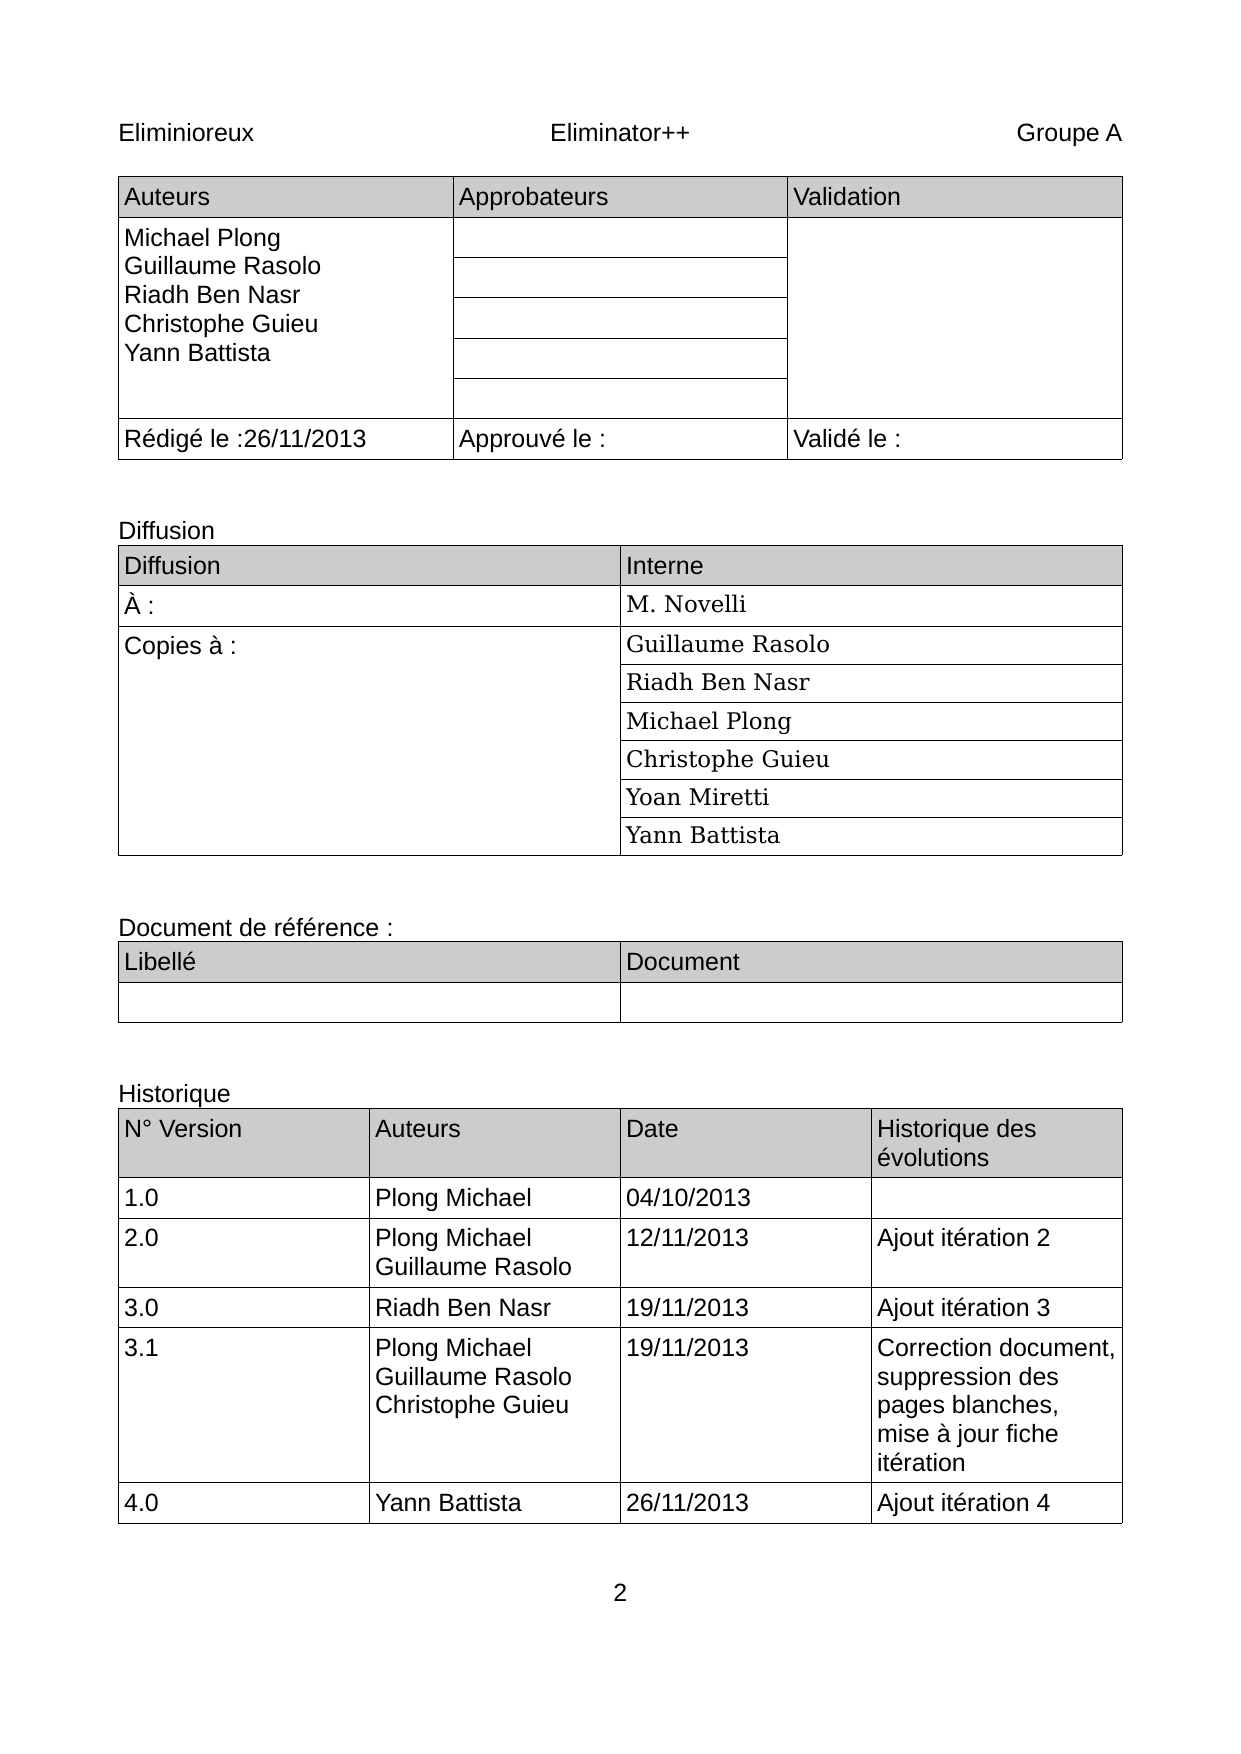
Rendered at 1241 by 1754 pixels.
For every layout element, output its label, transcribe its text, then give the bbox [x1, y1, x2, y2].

table_cell [454, 298, 787, 338]
table_cell Yoan Miretti [621, 780, 1122, 817]
table_cell Ajout itération 2 [872, 1219, 1122, 1287]
table_cell Validé le : [788, 419, 1122, 458]
table_header Date [621, 1109, 871, 1177]
table_cell Yann Battista [370, 1483, 620, 1523]
table_cell [454, 379, 787, 418]
table_cell À : [119, 586, 620, 626]
table_header Historique des évolutions [872, 1109, 1122, 1177]
table_cell 2.0 [119, 1219, 369, 1287]
table_cell [454, 339, 787, 378]
table_cell Christophe Guieu [621, 741, 1122, 778]
table_cell 12/11/2013 [621, 1219, 871, 1287]
table_header Approbateurs [454, 177, 787, 217]
table_cell 3.1 [119, 1328, 369, 1482]
table_cell Ajout itération 4 [872, 1483, 1122, 1523]
table_cell Michael Plong Guillaume Rasolo Riadh Ben Nasr Christophe Guieu Yann Battista [119, 218, 453, 418]
table_cell M. Novelli [621, 586, 1122, 626]
table_header Auteurs [119, 177, 453, 217]
table_cell 19/11/2013 [621, 1328, 871, 1482]
table_cell Yann Battista [621, 818, 1122, 855]
table_cell Plong Michael Guillaume Rasolo Christophe Guieu [370, 1328, 620, 1482]
table_header Document [621, 942, 1122, 982]
table_cell Guillaume Rasolo [621, 627, 1122, 664]
table_cell Correction document, suppression des pages blanches, mise à jour fiche itération [872, 1328, 1122, 1482]
table_cell [454, 258, 787, 297]
table_cell [621, 983, 1122, 1022]
table_cell Approuvé le : [454, 419, 787, 458]
table_cell 19/11/2013 [621, 1288, 871, 1327]
table_cell 4.0 [119, 1483, 369, 1523]
table_header Validation [788, 177, 1122, 217]
table_cell [454, 218, 787, 257]
table_header Diffusion [119, 546, 620, 585]
table_header Auteurs [370, 1109, 620, 1177]
table_cell Rédigé le :26/11/2013 [119, 419, 453, 458]
table_cell 3.0 [119, 1288, 369, 1327]
table_cell Ajout itération 3 [872, 1288, 1122, 1327]
table_cell Riadh Ben Nasr [370, 1288, 620, 1327]
text Document de référence : [118, 912, 1122, 941]
table_cell 26/11/2013 [621, 1483, 871, 1523]
table_cell 04/10/2013 [621, 1178, 871, 1218]
table_cell Michael Plong [621, 703, 1122, 740]
table_header Interne [621, 546, 1122, 585]
table_cell [788, 218, 1122, 418]
table_cell Plong Michael [370, 1178, 620, 1218]
table_header Libellé [119, 942, 620, 982]
table_cell [872, 1178, 1122, 1218]
table_cell Plong Michael Guillaume Rasolo [370, 1219, 620, 1287]
table_cell 1.0 [119, 1178, 369, 1218]
text Historique [118, 1079, 1122, 1108]
table_cell Riadh Ben Nasr [621, 665, 1122, 702]
text Diffusion [118, 516, 1122, 545]
table_cell Copies à : [119, 627, 620, 855]
table_cell [119, 983, 620, 1022]
table_header N° Version [119, 1109, 369, 1177]
